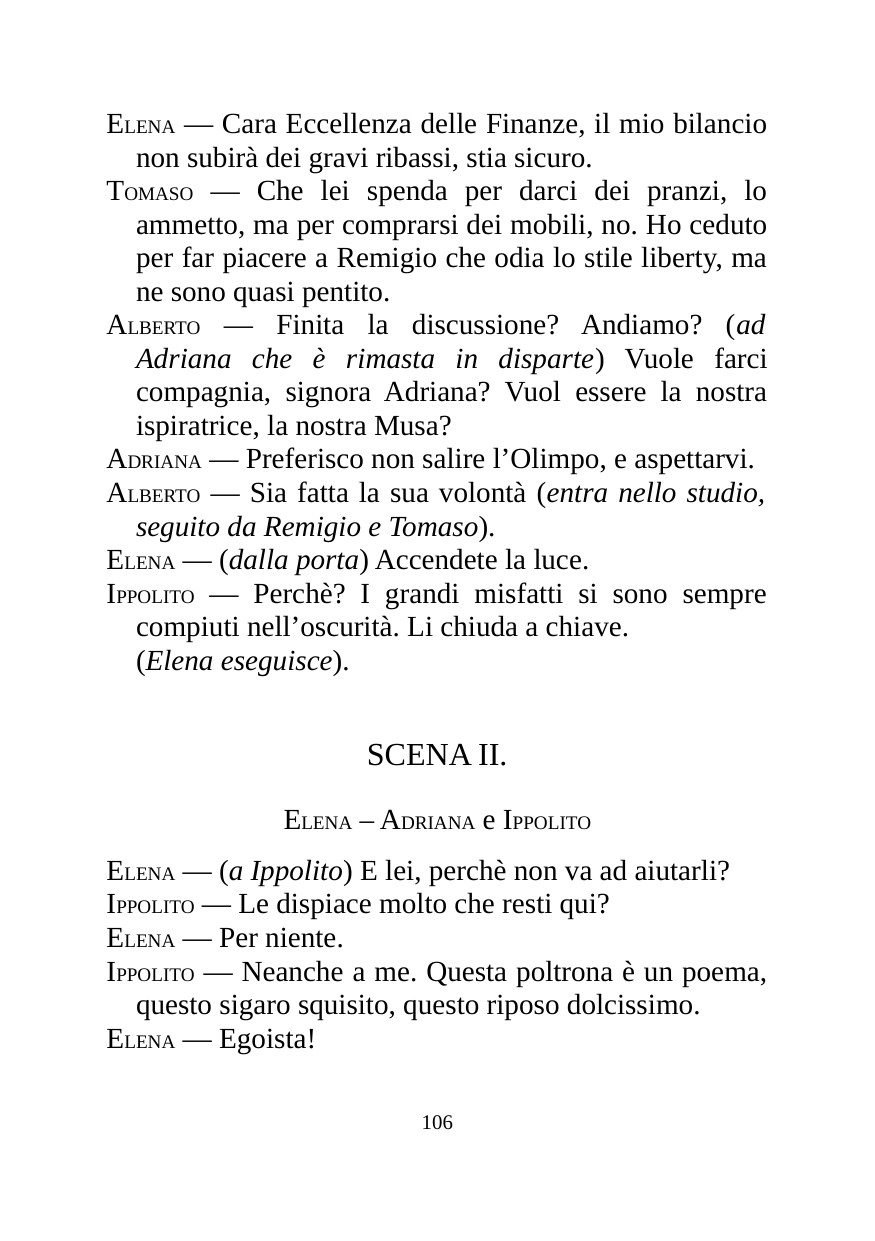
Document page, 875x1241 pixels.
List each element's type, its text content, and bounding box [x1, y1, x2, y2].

text Ippolito — Perchè? I grandi misfatti si sono sempre compiuti nell’oscurità. Li chiuda a chiave. [106, 576, 768, 643]
text Ippolito — Le dispiace molto che resti qui? [106, 887, 768, 920]
text Elena — (a Ippolito) E lei, perchè non va ad aiutarli? [106, 853, 768, 887]
text Alberto — Sia fatta la sua volontà (entra nello studio, seguito da Remigio e Tomaso). [106, 475, 768, 542]
text Tomaso — Che lei spenda per darci dei pranzi, lo ammetto, ma per comprarsi dei mobili, no. Ho ceduto per far piacere a Remigio che odia lo stile liberty, ma ne sono quasi pentito. [106, 173, 768, 307]
text Elena — (dalla porta) Accendete la luce. [106, 542, 768, 576]
text Elena — Cara Eccellenza delle Finanze, il mio bilancio non subirà dei gravi ribassi, stia sicuro. [106, 106, 768, 173]
text Adriana — Preferisco non salire l’Olimpo, e aspettarvi. [106, 442, 768, 475]
subtitle SCENA II. [106, 736, 768, 772]
text Elena – Adriana e Ippolito [106, 802, 768, 835]
text (Elena eseguisce). [136, 643, 768, 676]
text Ippolito — Neanche a me. Questa poltrona è un poema, questo sigaro squisito, questo riposo dolcissimo. [106, 954, 768, 1021]
text Alberto — Finita la discussione? Andiamo? (ad Adriana che è rimasta in disparte) Vuole farci compagnia, signora Adriana? Vuol essere la nostra ispiratrice, la nostra Musa? [106, 307, 768, 442]
text Elena — Egoista! [106, 1021, 768, 1054]
text Elena — Per niente. [106, 920, 768, 954]
